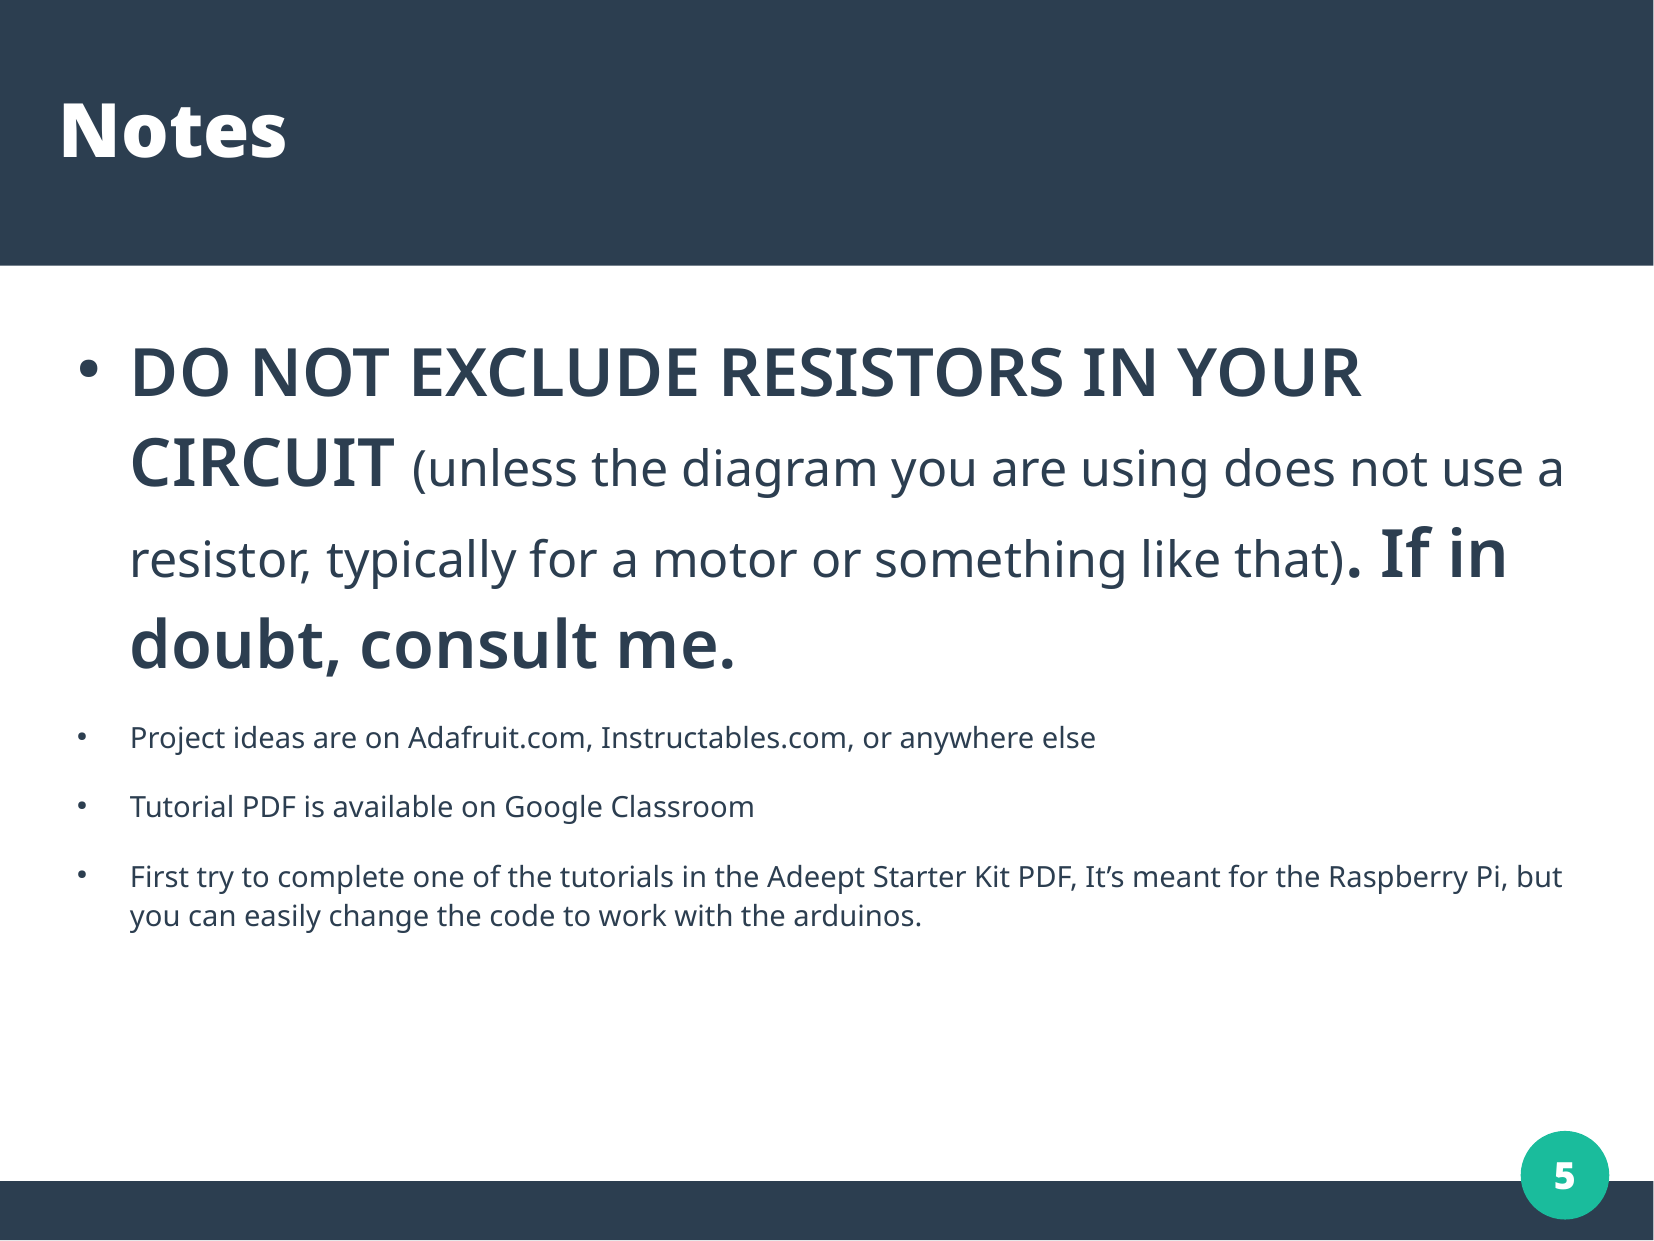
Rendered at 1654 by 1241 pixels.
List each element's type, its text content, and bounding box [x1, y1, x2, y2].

list DO NOT EXCLUDE RESISTORS IN YOUR CIRCUIT (unless the diagram you are using does not use a resistor, typically for a motor or something like that). If in doubt, consult me. Project ideas are on Adafruit.com, Instructables.com, or anywhere else Tutorial PDF is available on Google Classroom First try to complete one of the tutorials in the Adeept Starter Kit PDF, It’s meant for the Raspberry Pi, but you can easily change the code to work with the arduinos. [59, 324, 1595, 1152]
title Notes [59, 49, 1595, 207]
